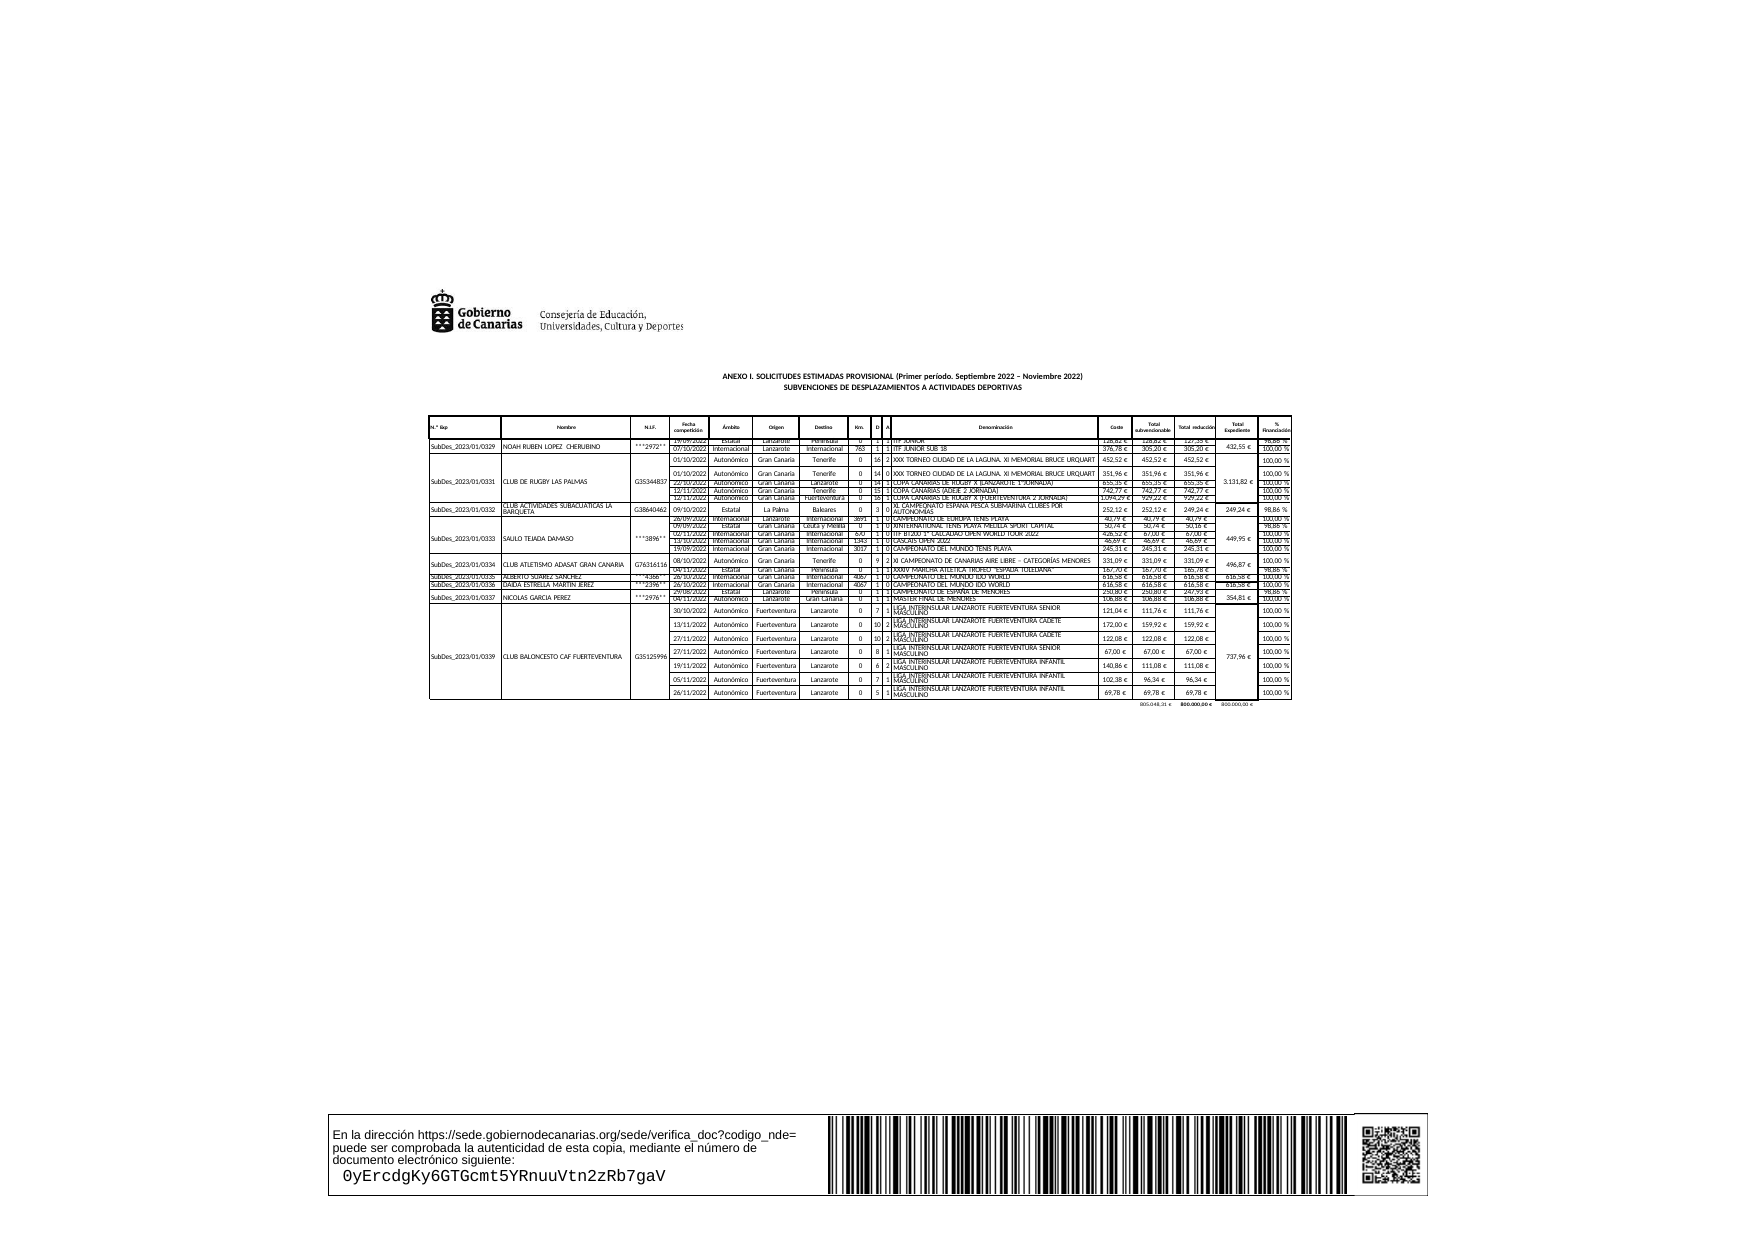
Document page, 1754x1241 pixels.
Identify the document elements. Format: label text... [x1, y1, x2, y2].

table_cell 1 [883, 604, 891, 617]
table_cell 1 [883, 446, 891, 453]
table_cell ***3896** [631, 517, 669, 553]
table_cell 69,78 € [1133, 686, 1174, 699]
table_cell 100,00 % [1259, 581, 1291, 588]
table_cell Fuerteventura [753, 632, 799, 644]
table_cell Autonómico [709, 454, 752, 466]
table_cell Lanzarote [800, 673, 848, 685]
table_cell 01/10/2022 [670, 467, 708, 480]
table_cell 96,34 € [1175, 673, 1215, 685]
table_cell 250,80 € [1133, 590, 1174, 596]
picture [431, 287, 684, 333]
table_cell 50,74 € [1099, 524, 1132, 531]
table_cell Autonómico [709, 659, 752, 672]
table_cell 40,79 € [1175, 517, 1215, 523]
table_cell 305,20 € [1175, 446, 1215, 453]
table_header Total Expediente [1216, 417, 1257, 438]
table_cell COPA CANARIAS DE RUGBY X (LANZAROTE 1ºJORNADA) [892, 481, 1098, 487]
table_cell 04/11/2022 [670, 597, 708, 603]
table_cell 7 [872, 673, 882, 685]
table_cell 67,00 € [1099, 645, 1132, 658]
table_cell Tenerife [800, 554, 848, 566]
table_cell 40,79 € [1099, 517, 1132, 523]
table_cell 159,92 € [1133, 618, 1174, 631]
table_cell 122,08 € [1099, 632, 1132, 644]
table_cell 128,82 € [1133, 440, 1174, 445]
table_cell 3.131,82 € [1216, 454, 1257, 502]
table_cell Internacional [800, 532, 848, 538]
table_cell 0 [849, 554, 871, 566]
table_cell Estatal [709, 568, 752, 574]
table_cell 1 [872, 532, 882, 538]
table_cell SubDes_2023/01/0331 [430, 454, 501, 502]
table_cell Gran Canaria [800, 597, 848, 603]
table_cell 1 [872, 590, 882, 596]
table_cell 763 [849, 446, 871, 453]
table_cell 0 [849, 568, 871, 574]
table_cell XI CAMPEONATO DE CANARIAS AIRE LIBRE – CATEGORÍAS MENORES [892, 554, 1098, 566]
table_cell Fuerteventura [753, 645, 799, 658]
table_cell Gran Canaria [753, 488, 799, 495]
table_cell 100,00 % [1259, 685, 1291, 699]
table_cell 0 [883, 546, 891, 553]
table_cell 29/08/2022 [670, 590, 708, 596]
table_cell LIGA INTERINSULAR LANZAROTE FUERTEVENTURA CADETE MASCULINO [892, 632, 1098, 644]
table_cell 2 [883, 554, 891, 566]
table_cell Estatal [709, 440, 752, 445]
table_cell 12/11/2022 [670, 488, 708, 495]
table_cell MASTER FINAL DE MENORES [892, 597, 1098, 603]
table_cell 100,00 % [1259, 466, 1291, 480]
table_cell Gran Canaria [753, 496, 799, 502]
table_cell 98,86 % [1259, 502, 1291, 516]
table_cell 0 [849, 467, 871, 480]
table_cell 30/10/2022 [670, 604, 708, 617]
table_cell 16 [872, 496, 882, 502]
table_cell Internacional [709, 446, 752, 453]
table_cell 27/11/2022 [670, 632, 708, 644]
table_cell 12/11/2022 [670, 496, 708, 502]
table_cell Gran Canaria [753, 532, 799, 538]
table_cell Gran Canaria [753, 454, 799, 466]
table_cell 929,22 € [1133, 496, 1174, 502]
table_cell 351,96 € [1133, 467, 1174, 480]
table_cell 1 [883, 568, 891, 574]
table_cell 616,58 € [1099, 575, 1132, 581]
table_cell Tenerife [800, 454, 848, 466]
table_cell CAMPEONATO DEL MUNDO TENIS PLAYA [892, 546, 1098, 553]
table_cell 46,69 € [1175, 539, 1215, 545]
table_cell Lanzarote [753, 440, 799, 445]
table_cell 0 [849, 645, 871, 658]
table_cell Autonómico [709, 467, 752, 480]
table_cell Gran Canaria [753, 546, 799, 553]
table_cell 172,00 € [1099, 618, 1132, 631]
table_cell 159,92 € [1175, 618, 1215, 631]
table_cell Autonómico [709, 686, 752, 699]
table_cell 67,00 € [1133, 645, 1174, 658]
table_cell Autonómico [709, 673, 752, 685]
table_cell Internacional [800, 582, 848, 588]
table_cell 100,00 % [1259, 495, 1291, 502]
table_cell 376,78 € [1099, 446, 1132, 453]
table_cell 100,00 % [1259, 480, 1291, 487]
table_cell LIGA INTERINSULAR LANZAROTE FUERTEVENTURA INFANTIL MASCULINO [892, 659, 1098, 672]
table_cell 737,96 € [1216, 605, 1257, 699]
table_cell 1 [872, 568, 882, 574]
table_cell Lanzarote [800, 659, 848, 672]
table_cell Autonómico [709, 554, 752, 566]
table_cell 496,87 € [1216, 554, 1257, 574]
table_cell ***2972** [631, 440, 669, 453]
table_cell Internacional [800, 575, 848, 581]
table_cell 1 [883, 440, 891, 445]
table_cell 50,74 € [1133, 524, 1174, 531]
table_cell 1 [872, 446, 882, 453]
table_cell 305,20 € [1133, 446, 1174, 453]
table_cell Autonómico [709, 481, 752, 487]
table_cell 1 [872, 524, 882, 531]
table_cell Autonómico [709, 496, 752, 502]
table_cell 04/11/2022 [670, 568, 708, 574]
table_cell LIGA INTERINSULAR LANZAROTE FUERTEVENTURA INFANTIL MASCULINO [892, 686, 1098, 699]
table_cell 100,00 % [1259, 453, 1291, 466]
table_cell 100,00 % [1259, 644, 1291, 658]
table_cell 354,81 € [1216, 590, 1257, 603]
table_cell Lanzarote [800, 481, 848, 487]
table_cell 1 [872, 575, 882, 581]
table_cell 1 [883, 488, 891, 495]
table_cell 13/10/2022 [670, 539, 708, 545]
table_cell Gran Canaria [753, 481, 799, 487]
table_cell 3 [872, 503, 882, 516]
table_cell SubDes_2023/01/0336 [430, 582, 501, 588]
table_cell COPA CANARIAS DE RUGBY X (FUERTEVENTURA 2 JORNADA) [892, 496, 1098, 502]
table_cell 351,96 € [1175, 467, 1215, 480]
table_cell Península [800, 440, 848, 445]
text 805.048,31 € 800.000,00 € 800.000,00 € [252, 701, 1253, 707]
table_cell 0 [849, 686, 871, 699]
table_cell 67,00 € [1133, 532, 1174, 538]
table_cell 616,58 € [1133, 575, 1174, 581]
table_cell 0 [883, 532, 891, 538]
table_cell 331,09 € [1133, 554, 1174, 566]
table_cell CAMPEONATO DEL MUNDO IDO WORLD [892, 582, 1098, 588]
table_cell Autonómico [709, 604, 752, 617]
table_header D [872, 417, 881, 438]
table_cell Lanzarote [800, 645, 848, 658]
table_cell 452,52 € [1175, 454, 1215, 466]
table_cell Tenerife [800, 467, 848, 480]
table_cell 742,77 € [1133, 488, 1174, 495]
table_cell 16 [872, 454, 882, 466]
table_cell 140,86 € [1099, 659, 1132, 672]
table_cell Estatal [709, 590, 752, 596]
table_cell 98,86 % [1259, 589, 1291, 596]
table_cell 7 [872, 604, 882, 617]
table_header Fecha competición [670, 417, 708, 438]
table_cell 245,31 € [1133, 546, 1174, 553]
table_cell 165,78 € [1175, 568, 1215, 574]
table_cell Internacional [800, 546, 848, 553]
table_cell 249,24 € [1175, 503, 1215, 516]
table_cell XXX TORNEO CIUDAD DE LA LAGUNA. XI MEMORIAL BRUCE URQUART [892, 454, 1098, 466]
table_cell Fuerteventura [753, 686, 799, 699]
table_cell La Palma [753, 503, 799, 516]
table_cell 100,00 % [1259, 658, 1291, 672]
table_cell 102,38 € [1099, 673, 1132, 685]
table_cell 0 [883, 575, 891, 581]
table_cell CLUB ACTIVIDADES SUBACUATICAS LA BARQUETA [502, 503, 630, 516]
table_cell 100,00 % [1259, 672, 1291, 685]
table_cell 100,00 % [1259, 617, 1291, 631]
table_cell Estatal [709, 524, 752, 531]
table_cell XXXIV MARCHA ATLETICA TROFEO "ESPADA TOLEDANA" [892, 568, 1098, 574]
table_cell 22/10/2022 [670, 481, 708, 487]
table_cell 26/10/2022 [670, 575, 708, 581]
table_cell 26/10/2022 [670, 582, 708, 588]
table_cell 616,58 € [1216, 583, 1257, 588]
table_header N.º Exp [430, 417, 500, 438]
table_cell 98,86 % [1259, 438, 1291, 445]
table_cell 26/09/2022 [670, 517, 708, 523]
table_cell G76316116 [631, 554, 669, 574]
table_cell 331,09 € [1175, 554, 1215, 566]
table_cell CLUB ATLETISMO ADASAT GRAN CANARIA [502, 554, 630, 574]
table_cell 09/09/2022 [670, 524, 708, 531]
table_cell 616,58 € [1216, 575, 1257, 581]
table_cell LIGA INTERINSULAR LANZAROTE FUERTEVENTURA INFANTIL MASCULINO [892, 673, 1098, 685]
table_cell 351,96 € [1099, 467, 1132, 480]
table_cell 655,35 € [1099, 481, 1132, 487]
table_cell 46,69 € [1099, 539, 1132, 545]
table_cell 1 [872, 517, 882, 523]
picture [828, 1116, 1347, 1194]
table_cell 106,88 € [1133, 597, 1174, 603]
table_cell Autonómico [709, 632, 752, 644]
table_cell 0 [849, 659, 871, 672]
table_cell Fuerteventura [753, 604, 799, 617]
table_cell ITF JUNIOR [892, 440, 1098, 445]
table_cell 2 [883, 454, 891, 466]
table_cell G35344837 [631, 454, 669, 502]
table_cell 0 [849, 597, 871, 603]
table_header Ámbito [710, 417, 752, 438]
table_cell LIGA INTERINSULAR LANZAROTE FUERTEVENTURA SENIOR MASCULINO [892, 604, 1098, 617]
table_cell NOAH RUBEN LOPEZ CHERUBINO [502, 440, 630, 453]
table_cell 01/10/2022 [670, 454, 708, 466]
table_header Coste [1099, 417, 1131, 438]
table_cell Lanzarote [800, 632, 848, 644]
table_cell 2 [883, 659, 891, 672]
table_cell Fuerteventura [753, 618, 799, 631]
table_cell 50,16 € [1175, 524, 1215, 531]
table_cell Fuerteventura [753, 673, 799, 685]
table_cell 13/11/2022 [670, 618, 708, 631]
table_cell CLUB BALONCESTO CAF FUERTEVENTURA [502, 604, 630, 699]
table_cell 111,08 € [1175, 659, 1215, 672]
table_cell 0 [849, 632, 871, 644]
table_cell 08/10/2022 [670, 554, 708, 566]
table_cell Estatal [709, 503, 752, 516]
table_cell 69,78 € [1175, 686, 1215, 699]
table_cell Gran Canaria [753, 554, 799, 566]
table_cell 0 [849, 496, 871, 502]
table_cell Autonómico [709, 488, 752, 495]
table_cell SubDes_2023/01/0337 [430, 590, 501, 603]
table_cell 1 [872, 440, 882, 445]
table_cell 111,08 € [1133, 659, 1174, 672]
table_cell 0 [849, 503, 871, 516]
table_header Destino [800, 417, 847, 438]
table_cell 245,31 € [1175, 546, 1215, 553]
table_cell 1 [872, 546, 882, 553]
table_cell 616,58 € [1175, 575, 1215, 581]
table_cell SubDes_2023/01/0329 [430, 440, 501, 453]
table_header Denominación [892, 417, 1097, 438]
table_cell 742,77 € [1175, 488, 1215, 495]
table_cell 122,08 € [1133, 632, 1174, 644]
table_cell 111,76 € [1175, 604, 1215, 617]
table_cell 111,76 € [1133, 604, 1174, 617]
table_cell ***2976** [631, 590, 669, 603]
table_cell 245,31 € [1099, 546, 1132, 553]
picture [1354, 1113, 1428, 1196]
table_cell 121,04 € [1099, 604, 1132, 617]
table_cell SubDes_2023/01/0335 [430, 575, 501, 581]
table_cell 98,86 % [1259, 523, 1291, 531]
table_cell 0 [883, 517, 891, 523]
table_cell 100,00 % [1259, 545, 1291, 553]
table_cell 14 [872, 467, 882, 480]
table_cell 1 [883, 597, 891, 603]
table_cell 67,00 € [1175, 645, 1215, 658]
table_cell ***4366** [631, 575, 669, 581]
table_cell 09/10/2022 [670, 503, 708, 516]
table_cell 106,88 € [1099, 597, 1132, 603]
table_cell 1 [872, 582, 882, 588]
table_header Total reducción [1175, 417, 1215, 438]
table_cell 0 [849, 618, 871, 631]
table_cell 0 [883, 467, 891, 480]
table_cell Gran Canaria [753, 568, 799, 574]
table_cell 100,00 % [1259, 445, 1291, 453]
table_cell 1 [883, 645, 891, 658]
table_cell 426,52 € [1099, 532, 1132, 538]
table_cell 1 [883, 481, 891, 487]
table_header Nombre [502, 417, 630, 438]
table_cell 655,35 € [1133, 481, 1174, 487]
table_cell Internacional [800, 517, 848, 523]
table_header % Financiación [1259, 417, 1291, 438]
table_cell 1 [872, 597, 882, 603]
table_cell Lanzarote [753, 517, 799, 523]
table_cell Ceuta y Melilla [800, 524, 848, 531]
table_cell 100,00 % [1259, 553, 1291, 566]
table_cell Lanzarote [800, 686, 848, 699]
table_cell 167,70 € [1099, 568, 1132, 574]
table_cell ITF JUNIOR SUB 18 [892, 446, 1098, 453]
table_cell 10 [872, 632, 882, 644]
table_cell 2 [883, 632, 891, 644]
table_cell 14 [872, 481, 882, 487]
table_cell Autonómico [709, 645, 752, 658]
table_cell 249,24 € [1216, 504, 1257, 516]
table_cell Península [800, 590, 848, 596]
table_cell 100,00 % [1259, 596, 1291, 603]
table_cell 100,00 % [1259, 574, 1291, 581]
table_cell 69,78 € [1099, 686, 1132, 699]
table_header N.I.F. [631, 417, 669, 438]
table_cell CAMPEONATO DE ESPAÑA DE MENORES [892, 590, 1098, 596]
table_cell SubDes_2023/01/0333 [430, 517, 501, 553]
table_cell 331,09 € [1099, 554, 1132, 566]
table_cell 19/09/2022 [670, 546, 708, 553]
table_cell 452,52 € [1133, 454, 1174, 466]
table_cell Internacional [709, 546, 752, 553]
table_cell 3017 [849, 546, 871, 553]
table_cell 1 [883, 496, 891, 502]
table_cell LIGA INTERINSULAR LANZAROTE FUERTEVENTURA CADETE MASCULINO [892, 618, 1098, 631]
table_cell 452,52 € [1099, 454, 1132, 466]
table_cell 5 [872, 686, 882, 699]
table_cell 1 [872, 539, 882, 545]
table_cell 655,35 € [1175, 481, 1215, 487]
table_cell ***2396** [631, 582, 669, 588]
table_cell NICOLAS GARCIA PEREZ [502, 590, 630, 603]
table_cell CASCAIS OPEN 2022 [892, 539, 1098, 545]
table_cell Baleares [800, 503, 848, 516]
table_cell 19/11/2022 [670, 659, 708, 672]
table_cell Lanzarote [753, 446, 799, 453]
table_cell LIGA INTERINSULAR LANZAROTE FUERTEVENTURA SENIOR MASCULINO [892, 645, 1098, 658]
table_cell Gran Canaria [753, 539, 799, 545]
table_cell 67,00 € [1175, 532, 1215, 538]
table_cell CAMPEONATO DEL MUNDO IDO WORLD [892, 575, 1098, 581]
table_cell Lanzarote [753, 590, 799, 596]
table_cell 100,00 % [1259, 603, 1291, 617]
table_cell XINTERNATIONAL TENIS PLAYA MELILLA SPORT CAPITAL [892, 524, 1098, 531]
table_cell 0 [849, 488, 871, 495]
table_cell SubDes_2023/01/0332 [430, 503, 501, 516]
table_header A [883, 417, 890, 438]
table_cell Lanzarote [800, 618, 848, 631]
table_cell 3691 [849, 517, 871, 523]
table_cell 0 [849, 524, 871, 531]
table_cell 4067 [849, 582, 871, 588]
table_cell ITF BT200 1º CALCADAO OPEN WORLD TOUR 2022 [892, 532, 1098, 538]
table_cell 07/10/2022 [670, 446, 708, 453]
table_cell 100,00 % [1259, 531, 1291, 538]
table_cell Autonómico [709, 618, 752, 631]
table_header Km. [849, 417, 870, 438]
table_cell Gran Canaria [753, 575, 799, 581]
table_cell 0 [849, 673, 871, 685]
table_cell 0 [849, 590, 871, 596]
table_cell Fuerteventura [800, 496, 848, 502]
table_cell 122,08 € [1175, 632, 1215, 644]
table_cell XXX TORNEO CIUDAD DE LA LAGUNA. XI MEMORIAL BRUCE URQUART [892, 467, 1098, 480]
text ANEXO I. SOLICITUDES ESTIMADAS PROVISIONAL (Primer período. Septiembre 2022 – Noviembre 2022) SUBVENCIONES DE DESPLAZAMIENTOS A ACTIVIDADES DEPORTIVAS [722, 372, 1083, 392]
table_cell 250,80 € [1099, 590, 1132, 596]
table_cell 929,22 € [1175, 496, 1215, 502]
table_cell SubDes_2023/01/0339 [430, 604, 501, 699]
table_cell 2 [883, 618, 891, 631]
table_cell Gran Canaria [753, 524, 799, 531]
table_cell 8 [872, 645, 882, 658]
table_cell 616,58 € [1175, 582, 1215, 588]
table_cell 4067 [849, 575, 871, 581]
table_cell ALBERTO SUAREZ SANCHEZ [502, 575, 630, 581]
table_cell 26/11/2022 [670, 686, 708, 699]
table_cell 0 [883, 524, 891, 531]
table_cell 742,77 € [1099, 488, 1132, 495]
table_cell 449,95 € [1216, 517, 1257, 553]
table_cell 0 [849, 454, 871, 466]
table_cell 9 [872, 554, 882, 566]
table_cell 46,69 € [1133, 539, 1174, 545]
table_cell SAULO TEJADA DAMASO [502, 517, 630, 553]
table_cell 0 [849, 481, 871, 487]
table_cell G38640462 [631, 503, 669, 516]
table_cell XL CAMPEONATO ESPAÑA PESCA SUBMARINA CLUBES POR AUTONOMÍAS [892, 503, 1098, 516]
table_cell 127,35 € [1175, 440, 1215, 445]
table_cell Fuerteventura [753, 659, 799, 672]
table_cell 100,00 % [1259, 487, 1291, 495]
table_cell Lanzarote [800, 604, 848, 617]
table_cell 670 [849, 532, 871, 538]
table_cell 0 [883, 503, 891, 516]
table_cell 1 [883, 686, 891, 699]
table_cell G35125996 [631, 604, 669, 699]
table_header Origen [753, 417, 798, 438]
table_cell 0 [849, 440, 871, 445]
table_cell 05/11/2022 [670, 673, 708, 685]
table_cell 616,58 € [1099, 582, 1132, 588]
table_cell 1 [883, 673, 891, 685]
table_cell 0 [883, 582, 891, 588]
table_cell 10 [872, 618, 882, 631]
table_cell Gran Canaria [753, 467, 799, 480]
table_cell 1343 [849, 539, 871, 545]
table_cell 247,93 € [1175, 590, 1215, 596]
table_cell 100,00 % [1259, 516, 1291, 523]
table_cell 0 [849, 604, 871, 617]
table_cell 432,55 € [1216, 440, 1257, 453]
table_cell Tenerife [800, 488, 848, 495]
table_cell Lanzarote [753, 597, 799, 603]
table_cell SubDes_2023/01/0334 [430, 554, 501, 574]
table_cell 100,00 % [1259, 631, 1291, 644]
table_cell Internacional [800, 539, 848, 545]
table_cell 96,34 € [1133, 673, 1174, 685]
table_cell Internacional [800, 446, 848, 453]
table_cell 616,58 € [1133, 582, 1174, 588]
table_cell 1 [883, 590, 891, 596]
table_cell 100,00 % [1259, 538, 1291, 545]
table_cell CAMPEONATO DE EUROPA TENIS PLAYA [892, 517, 1098, 523]
table_cell Autonómico [709, 597, 752, 603]
table_header Total subvencionable [1133, 417, 1174, 438]
table_cell 40,79 € [1133, 517, 1174, 523]
table_cell 252,12 € [1133, 503, 1174, 516]
table_cell 0 [883, 539, 891, 545]
table_cell CLUB DE RUGBY LAS PALMAS [502, 454, 630, 502]
table_cell 128,82 € [1099, 440, 1132, 445]
table_cell 106,88 € [1175, 597, 1215, 603]
table_cell 02/11/2022 [670, 532, 708, 538]
table_cell 6 [872, 659, 882, 672]
table_cell 167,70 € [1133, 568, 1174, 574]
table_cell Gran Canaria [753, 582, 799, 588]
table_cell 98,86 % [1259, 566, 1291, 574]
table_cell Península [800, 568, 848, 574]
table_cell 27/11/2022 [670, 645, 708, 658]
table_cell DAIDA ESTRELLA MARTIN JEREZ [502, 582, 630, 588]
table_cell 252,12 € [1099, 503, 1132, 516]
table_cell COPA CANARIAS (ADEJE 2 JORNADA) [892, 488, 1098, 495]
